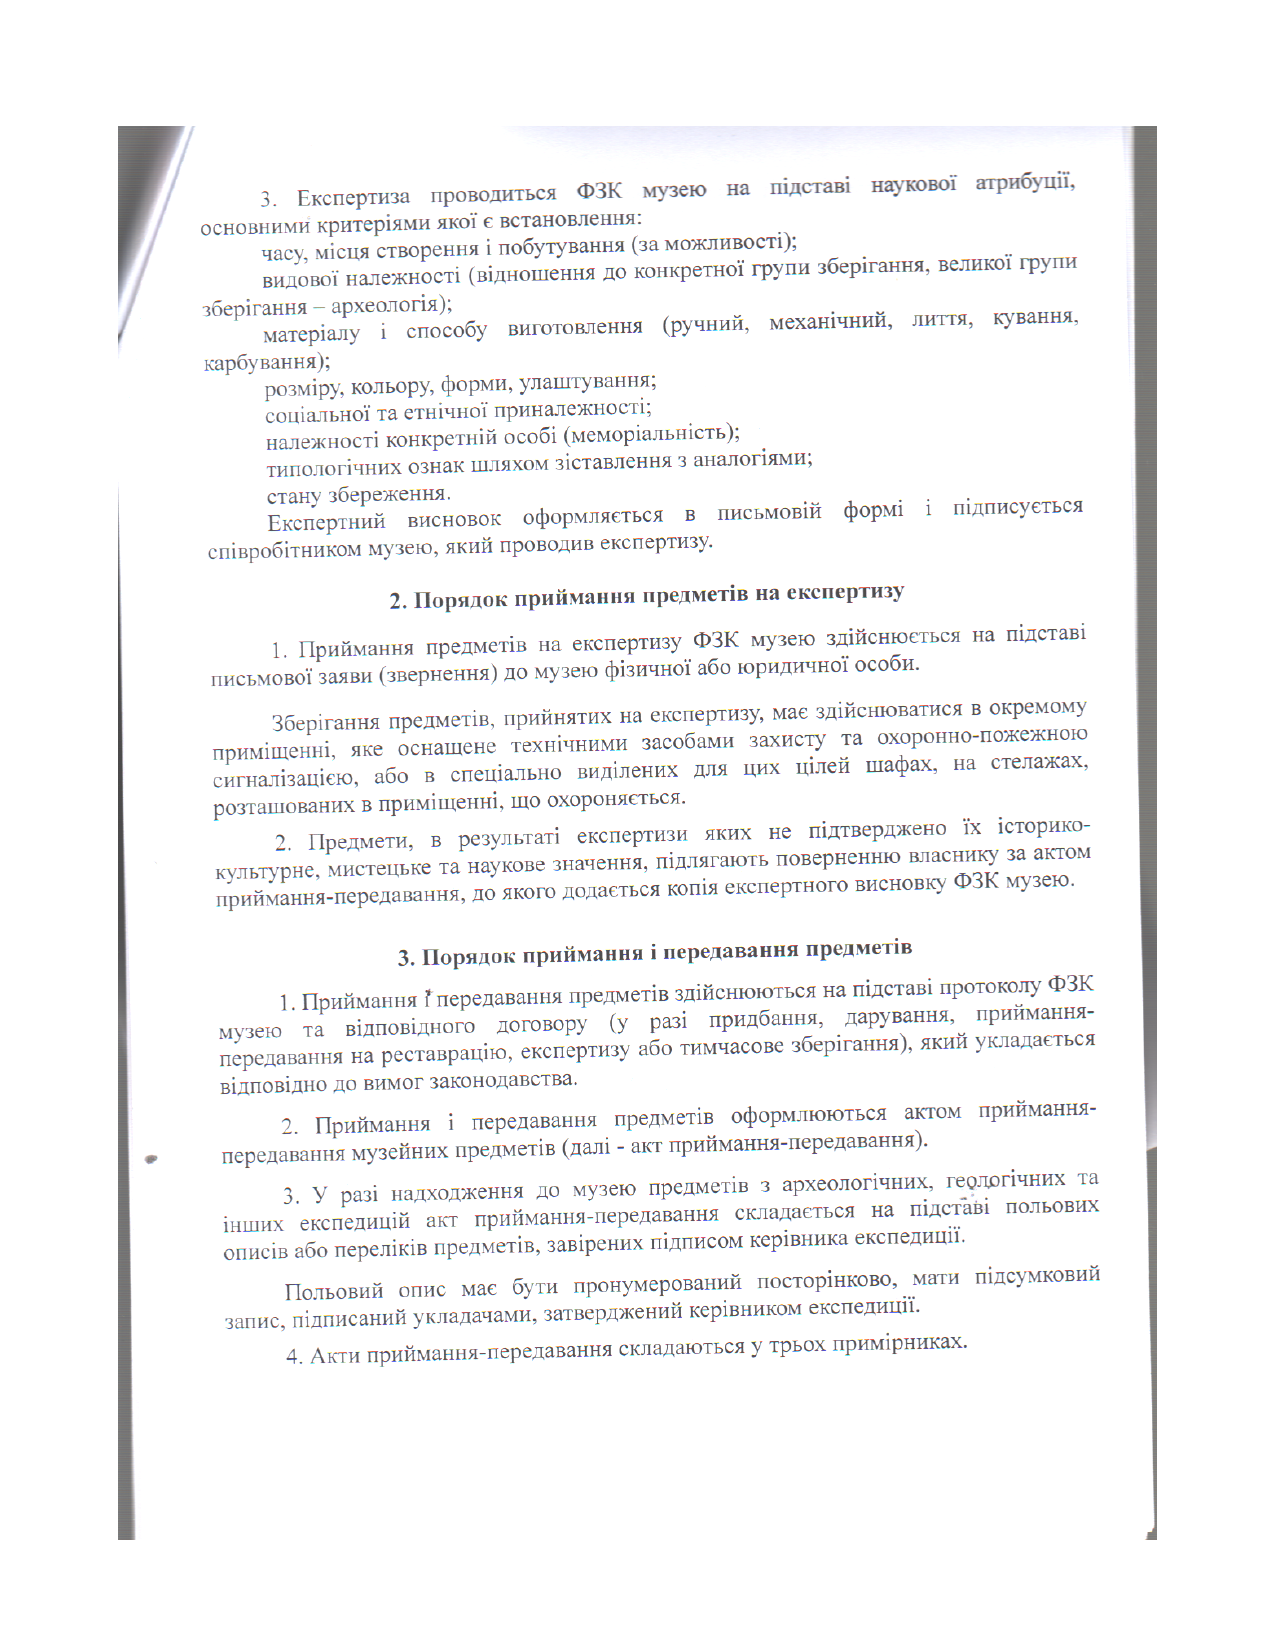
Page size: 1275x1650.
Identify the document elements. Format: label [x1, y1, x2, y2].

picture [118, 118, 1157, 1547]
